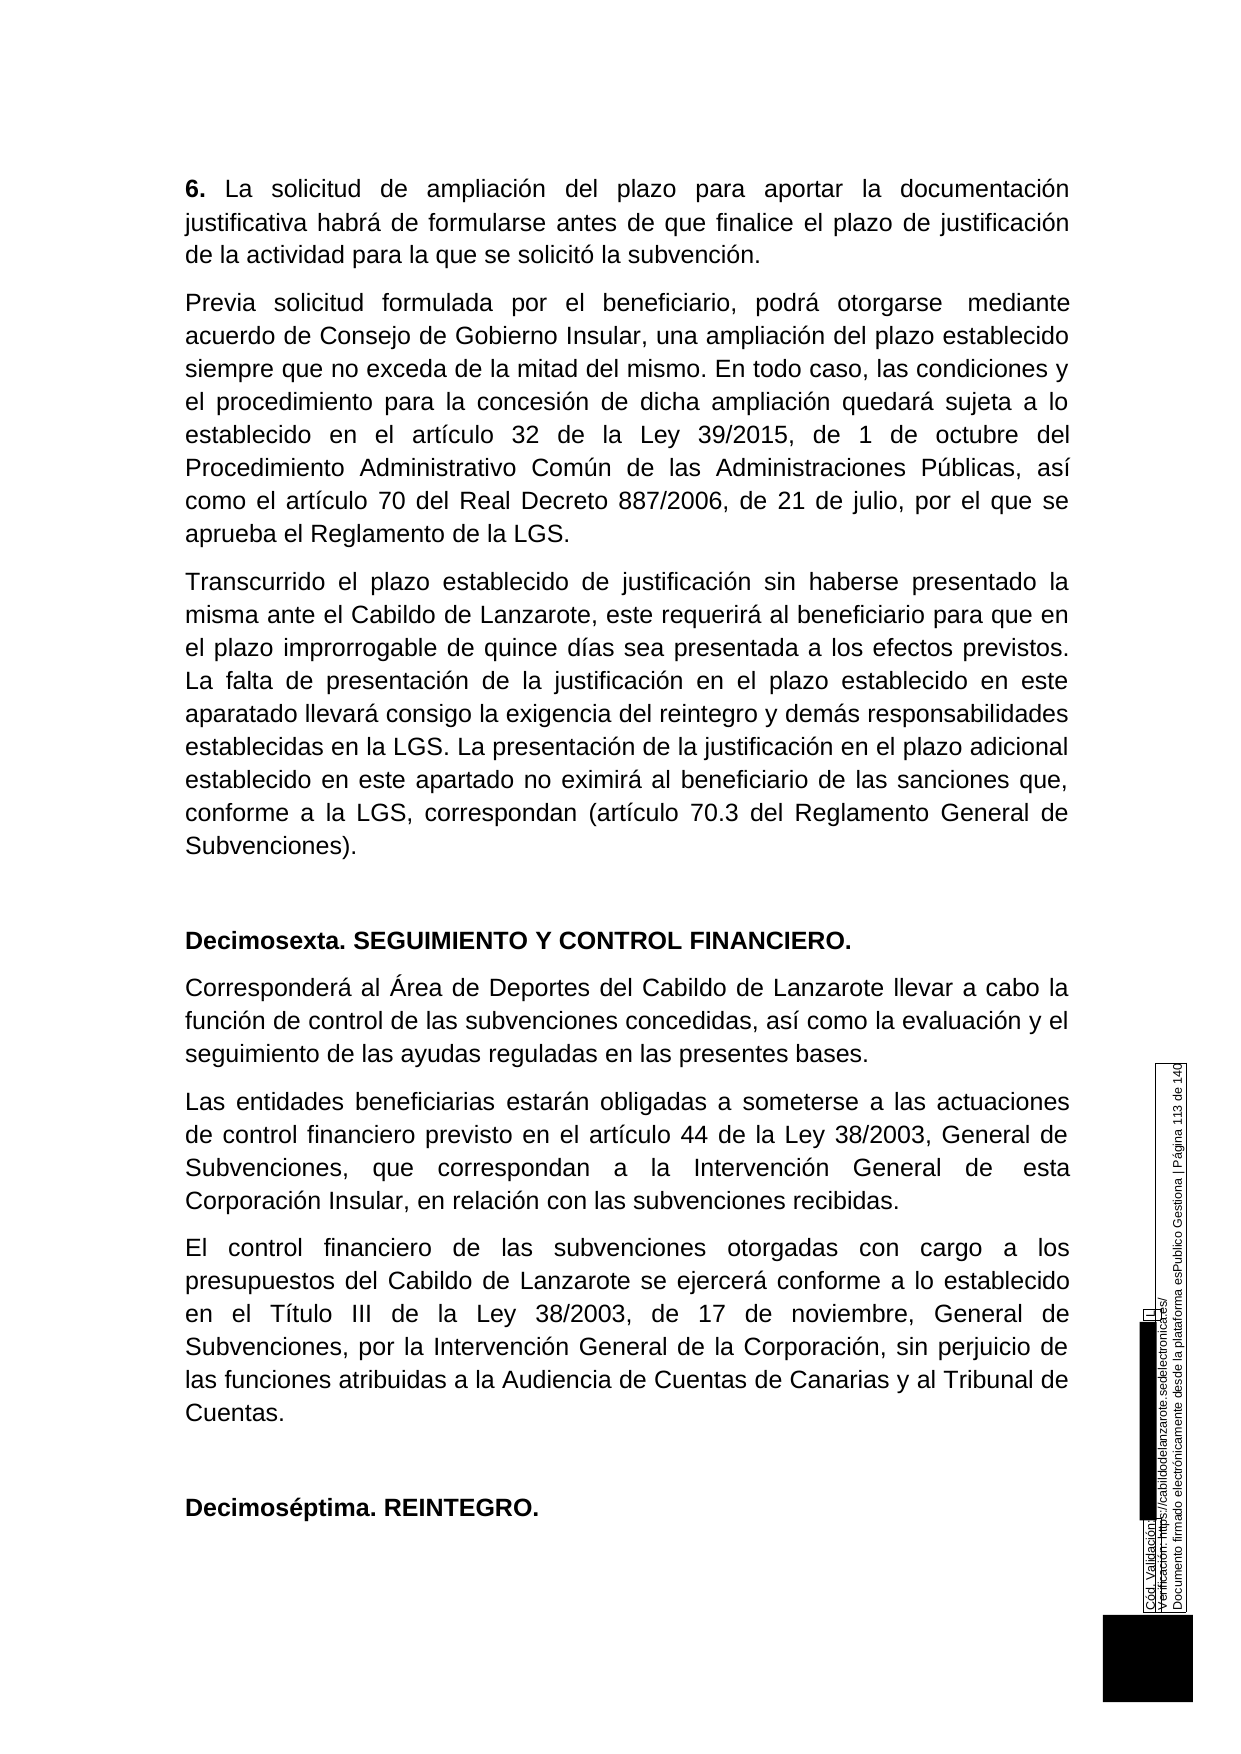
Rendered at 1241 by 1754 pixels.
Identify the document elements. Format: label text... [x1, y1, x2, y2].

text Transcurrido el plazo establecido de justificación sin haberse presentado la misma ante el Cabildo de Lanzarote, este requerirá al beneficiario para que en el plazo improrrogable de quince días sea presentada a los efectos previstos. La falta de presentación de la justificación en el plazo establecido en este aparatado llevará consigo la exigencia del reintegro y demás responsabilidades establecidas en la LGS. La presentación de la justificación en el plazo adicional establecido en este apartado no eximirá al beneficiario de las sanciones que, conforme a la LGS, correspondan (artículo 70.3 del Reglamento General de Subvenciones). [185, 567, 1070, 859]
list Cód. Validación: [1144, 1520, 1155, 1612]
list Documento firmado electrónicamente desde la plataforma esPublico Gestiona | Página 113 de 140 [1171, 1065, 1184, 1612]
text El control financiero de las subvenciones otorgadas con cargo a los presupuestos del Cabildo de Lanzarote se ejercerá conforme a lo establecido en el Título III de la Ley 38/2003, de 17 de noviembre, General de Subvenciones, por la Intervención General de la Corporación, sin perjuicio de las funciones atribuidas a la Audiencia de Cuentas de Canarias y al Tribunal de Cuentas. [185, 1233, 1070, 1427]
list Verificación: https://cabildodelanzarote.sedelectronica.es/ [1156, 1065, 1169, 1612]
text Previa solicitud formulada por el beneficiario, podrá otorgarse mediante acuerdo de Consejo de Gobierno Insular, una ampliación del plazo establecido siempre que no exceda de la mitad del mismo. En todo caso, las condiciones y el procedimiento para la concesión de dicha ampliación quedará sujeta a lo establecido en el artículo 32 de la Ley 39/2015, de 1 de octubre del Procedimiento Administrativo Común de las Administraciones Públicas, así como el artículo 70 del Real Decreto 887/2006, de 21 de julio, por el que se aprueba el Reglamento de la LGS. [185, 288, 1070, 548]
list La solicitud de ampliación del plazo para aportar la documentación justificativa habrá de formularse antes de que finalice el plazo de justificación de la actividad para la que se solicitó la subvención. [185, 174, 1070, 269]
subtitle Decimoséptima. REINTEGRO. [185, 1493, 1088, 1522]
subtitle Decimosexta. SEGUIMIENTO Y CONTROL FINANCIERO. [185, 926, 1088, 954]
list L [1144, 1311, 1155, 1320]
text Corresponderá al Área de Deportes del Cabildo de Lanzarote llevar a cabo la función de control de las subvenciones concedidas, así como la evaluación y el seguimiento de las ayudas reguladas en las presentes bases. [185, 973, 1070, 1068]
text Las entidades beneficiarias estarán obligadas a someterse a las actuaciones de control financiero previsto en el artículo 44 de la Ley 38/2003, General de Subvenciones, que correspondan a la Intervención General de esta Corporación Insular, en relación con las subvenciones recibidas. [185, 1087, 1070, 1214]
